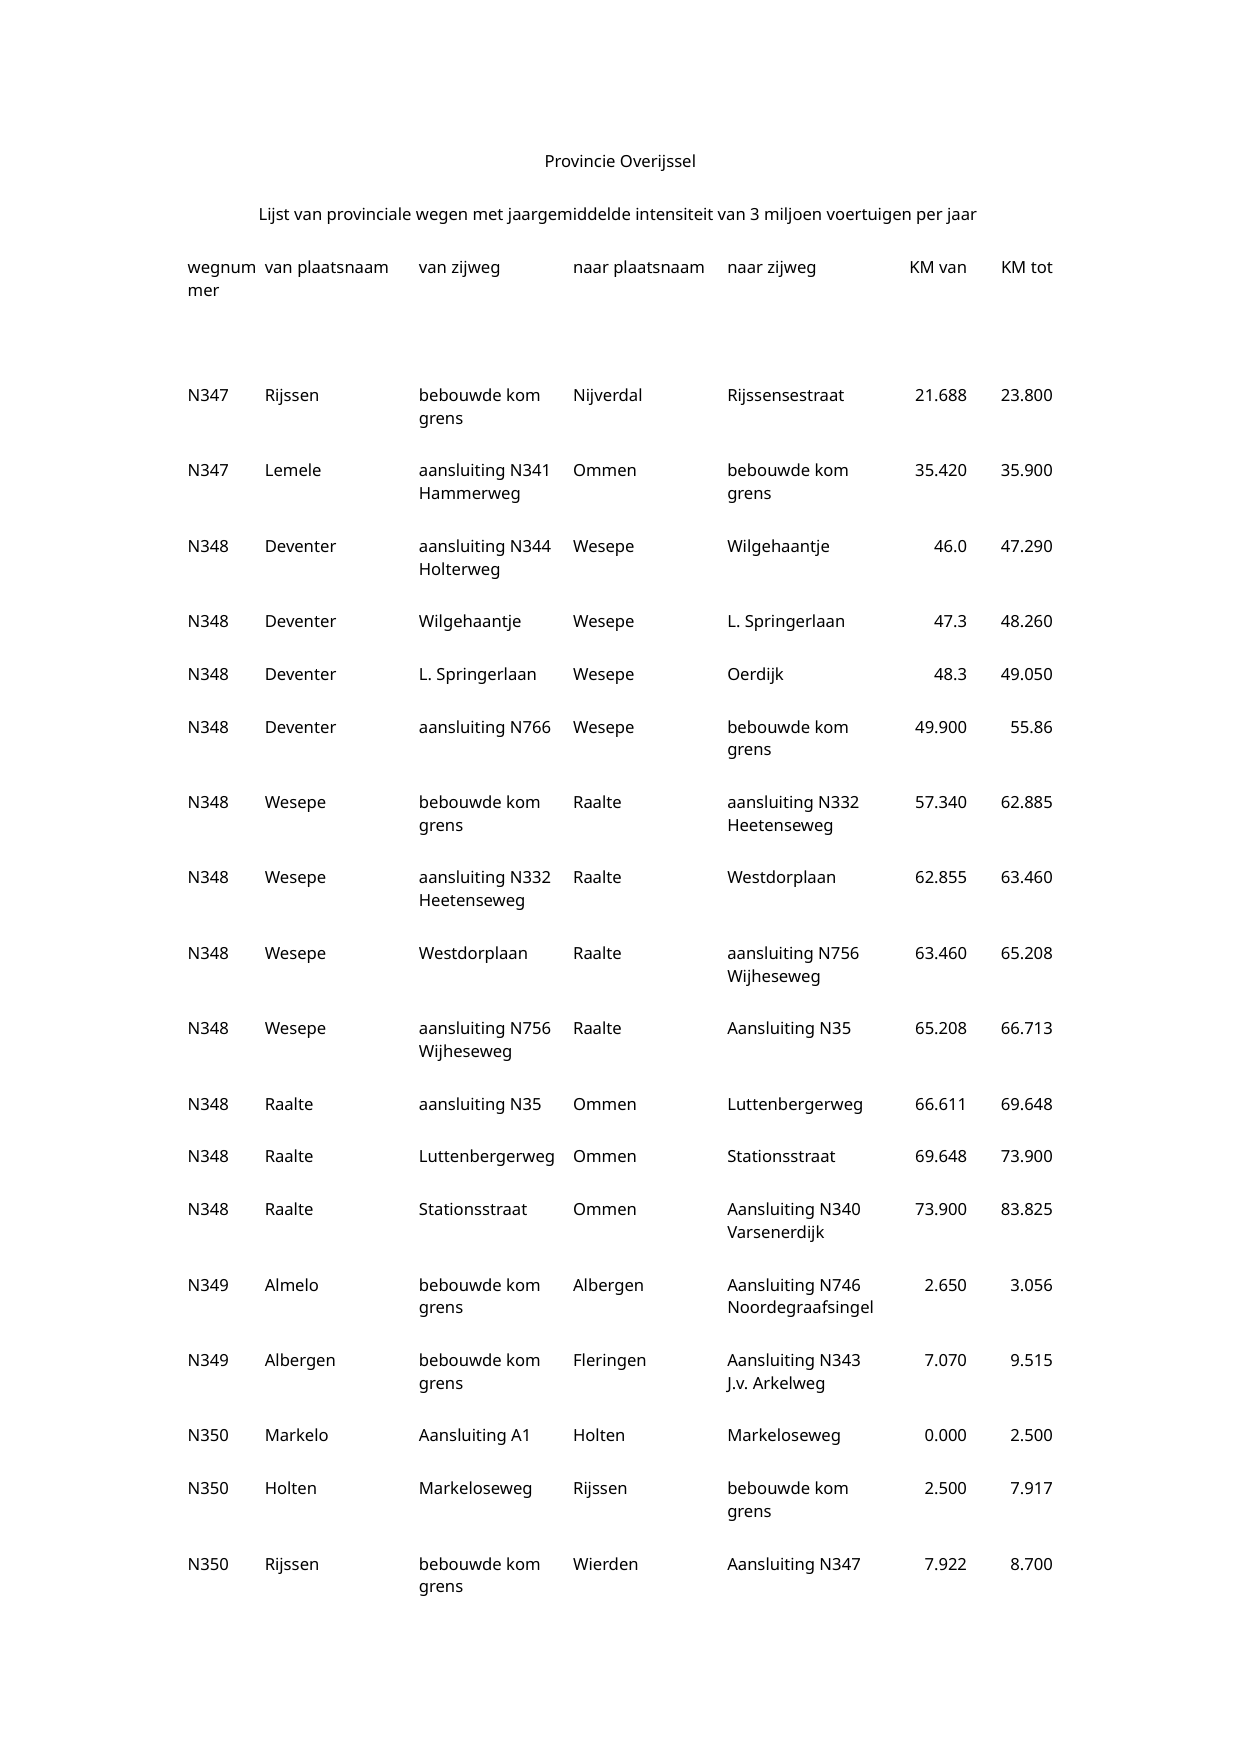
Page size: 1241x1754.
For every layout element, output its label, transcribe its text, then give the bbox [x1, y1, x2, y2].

table_cell [419, 331, 573, 383]
table_cell [188, 331, 264, 383]
table_cell 2.650 [881, 1273, 967, 1348]
table_cell N348 [188, 1092, 264, 1145]
table_cell 35.420 [881, 459, 967, 534]
table_cell naar plaatsnaam [573, 255, 727, 331]
table_cell Fleringen [573, 1349, 727, 1424]
table_cell Wilgehaantje [727, 534, 881, 610]
table_cell wegnummer [188, 255, 264, 331]
table_cell 48.260 [967, 610, 1053, 662]
table_cell bebouwde kom grens [727, 715, 881, 791]
table_cell Markelo [265, 1424, 419, 1477]
table_cell Nijverdal [573, 384, 727, 459]
table_cell Almelo [265, 1273, 419, 1348]
table_cell Aansluiting N340 Varsenerdijk [727, 1198, 881, 1273]
table_cell 2.500 [881, 1477, 967, 1552]
table_cell aansluiting N344 Holterweg [419, 534, 573, 610]
table_cell Wesepe [573, 715, 727, 791]
table_header Provincie Overijssel [188, 150, 1053, 203]
table_cell Luttenbergerweg [727, 1092, 881, 1145]
table_cell Deventer [265, 534, 419, 610]
table_cell N348 [188, 1198, 264, 1273]
table_cell Rijssen [265, 384, 419, 459]
table_cell N348 [188, 610, 264, 662]
table_cell 69.648 [967, 1092, 1053, 1145]
table_cell Wesepe [265, 791, 419, 866]
table_cell bebouwde kom grens [419, 791, 573, 866]
table_cell L. Springerlaan [419, 663, 573, 715]
table_cell bebouwde kom grens [419, 1349, 573, 1424]
table_cell N348 [188, 715, 264, 791]
table_cell 47.290 [967, 534, 1053, 610]
table_cell Raalte [265, 1198, 419, 1273]
table_cell N350 [188, 1424, 264, 1477]
table_cell KM van [881, 255, 967, 331]
table_cell 65.208 [967, 941, 1053, 1017]
table_cell Deventer [265, 715, 419, 791]
table_cell 66.611 [881, 1092, 967, 1145]
table_cell Wesepe [265, 1017, 419, 1092]
table_cell N348 [188, 866, 264, 941]
table_cell 49.900 [881, 715, 967, 791]
table_cell N350 [188, 1477, 264, 1552]
table_cell 46.0 [881, 534, 967, 610]
table_cell aansluiting N35 [419, 1092, 573, 1145]
table_cell Stationsstraat [419, 1198, 573, 1273]
table_cell Rijssen [573, 1477, 727, 1552]
table_cell 7.070 [881, 1349, 967, 1424]
table_cell Luttenbergerweg [419, 1145, 573, 1198]
table_cell Albergen [265, 1349, 419, 1424]
table_cell 73.900 [881, 1198, 967, 1273]
table_cell 62.885 [967, 791, 1053, 866]
table_cell N347 [188, 384, 264, 459]
table_cell 57.340 [881, 791, 967, 866]
table_cell N348 [188, 1017, 264, 1092]
table_cell 8.700 [967, 1552, 1053, 1597]
table_cell Ommen [573, 459, 727, 534]
table_cell KM tot [967, 255, 1053, 331]
table_cell 7.917 [967, 1477, 1053, 1552]
table_cell 0.000 [881, 1424, 967, 1477]
table_cell Wesepe [265, 866, 419, 941]
table_cell Westdorplaan [727, 866, 881, 941]
table_cell Raalte [573, 941, 727, 1017]
table_cell bebouwde kom grens [727, 1477, 881, 1552]
table_cell aansluiting N332 Heetenseweg [727, 791, 881, 866]
table_cell [967, 331, 1053, 383]
table_cell N349 [188, 1273, 264, 1348]
table_cell N349 [188, 1349, 264, 1424]
table_cell 49.050 [967, 663, 1053, 715]
table_cell 21.688 [881, 384, 967, 459]
table_cell bebouwde kom grens [419, 1273, 573, 1348]
table_cell 83.825 [967, 1198, 1053, 1273]
table_cell N348 [188, 1145, 264, 1198]
table_cell 69.648 [881, 1145, 967, 1198]
table_cell [265, 331, 419, 383]
table_cell bebouwde kom grens [419, 384, 573, 459]
table_cell 7.922 [881, 1552, 967, 1597]
table_cell Lemele [265, 459, 419, 534]
table_cell 55.86 [967, 715, 1053, 791]
table_cell [573, 331, 727, 383]
table_cell Aansluiting N347 [727, 1552, 881, 1597]
table_cell Raalte [573, 791, 727, 866]
table_cell aansluiting N756 Wijheseweg [727, 941, 881, 1017]
table_cell Holten [573, 1424, 727, 1477]
table_cell N348 [188, 941, 264, 1017]
table_cell Wilgehaantje [419, 610, 573, 662]
table_cell bebouwde kom grens [727, 459, 881, 534]
table_cell naar zijweg [727, 255, 881, 331]
table_cell 9.515 [967, 1349, 1053, 1424]
table_cell [727, 331, 881, 383]
table_cell Albergen [573, 1273, 727, 1348]
table_cell 48.3 [881, 663, 967, 715]
table_cell aansluiting N332 Heetenseweg [419, 866, 573, 941]
table_cell N348 [188, 534, 264, 610]
table_cell Ommen [573, 1092, 727, 1145]
table_cell Westdorplaan [419, 941, 573, 1017]
table_cell 2.500 [967, 1424, 1053, 1477]
table_cell Stationsstraat [727, 1145, 881, 1198]
table_cell Deventer [265, 663, 419, 715]
table_cell Lijst van provinciale wegen met jaargemiddelde intensiteit van 3 miljoen voertuigen per jaar [188, 203, 1053, 255]
table_cell Holten [265, 1477, 419, 1552]
table_cell 63.460 [967, 866, 1053, 941]
table_cell Aansluiting A1 [419, 1424, 573, 1477]
table_cell aansluiting N766 [419, 715, 573, 791]
table_cell 35.900 [967, 459, 1053, 534]
table_cell Aansluiting N343 J.v. Arkelweg [727, 1349, 881, 1424]
table_cell Wesepe [573, 663, 727, 715]
table_cell 66.713 [967, 1017, 1053, 1092]
table_cell 65.208 [881, 1017, 967, 1092]
table_cell Aansluiting N35 [727, 1017, 881, 1092]
table_cell N347 [188, 459, 264, 534]
table_cell 47.3 [881, 610, 967, 662]
table_cell van zijweg [419, 255, 573, 331]
table_cell aansluiting N341 Hammerweg [419, 459, 573, 534]
table_cell 63.460 [881, 941, 967, 1017]
table_cell Ommen [573, 1198, 727, 1273]
table_cell N350 [188, 1552, 264, 1597]
table_cell [881, 331, 967, 383]
table_cell 3.056 [967, 1273, 1053, 1348]
table_cell Markeloseweg [419, 1477, 573, 1552]
table_cell aansluiting N756 Wijheseweg [419, 1017, 573, 1092]
table_cell Wesepe [573, 534, 727, 610]
table_cell van plaatsnaam [265, 255, 419, 331]
table_cell bebouwde kom grens [419, 1552, 573, 1597]
table_cell 23.800 [967, 384, 1053, 459]
table_cell Raalte [265, 1092, 419, 1145]
table_cell Rijssensestraat [727, 384, 881, 459]
table_cell 62.855 [881, 866, 967, 941]
table_cell Wierden [573, 1552, 727, 1597]
table_cell Ommen [573, 1145, 727, 1198]
table_cell Rijssen [265, 1552, 419, 1597]
table_cell Wesepe [573, 610, 727, 662]
table_cell Wesepe [265, 941, 419, 1017]
table_cell Raalte [573, 1017, 727, 1092]
table_cell 73.900 [967, 1145, 1053, 1198]
table_cell Aansluiting N746 Noordegraafsingel [727, 1273, 881, 1348]
table_cell Raalte [265, 1145, 419, 1198]
table_cell Markeloseweg [727, 1424, 881, 1477]
table_cell Deventer [265, 610, 419, 662]
table_cell Oerdijk [727, 663, 881, 715]
table_cell N348 [188, 663, 264, 715]
table_cell N348 [188, 791, 264, 866]
table_cell Raalte [573, 866, 727, 941]
table_cell L. Springerlaan [727, 610, 881, 662]
